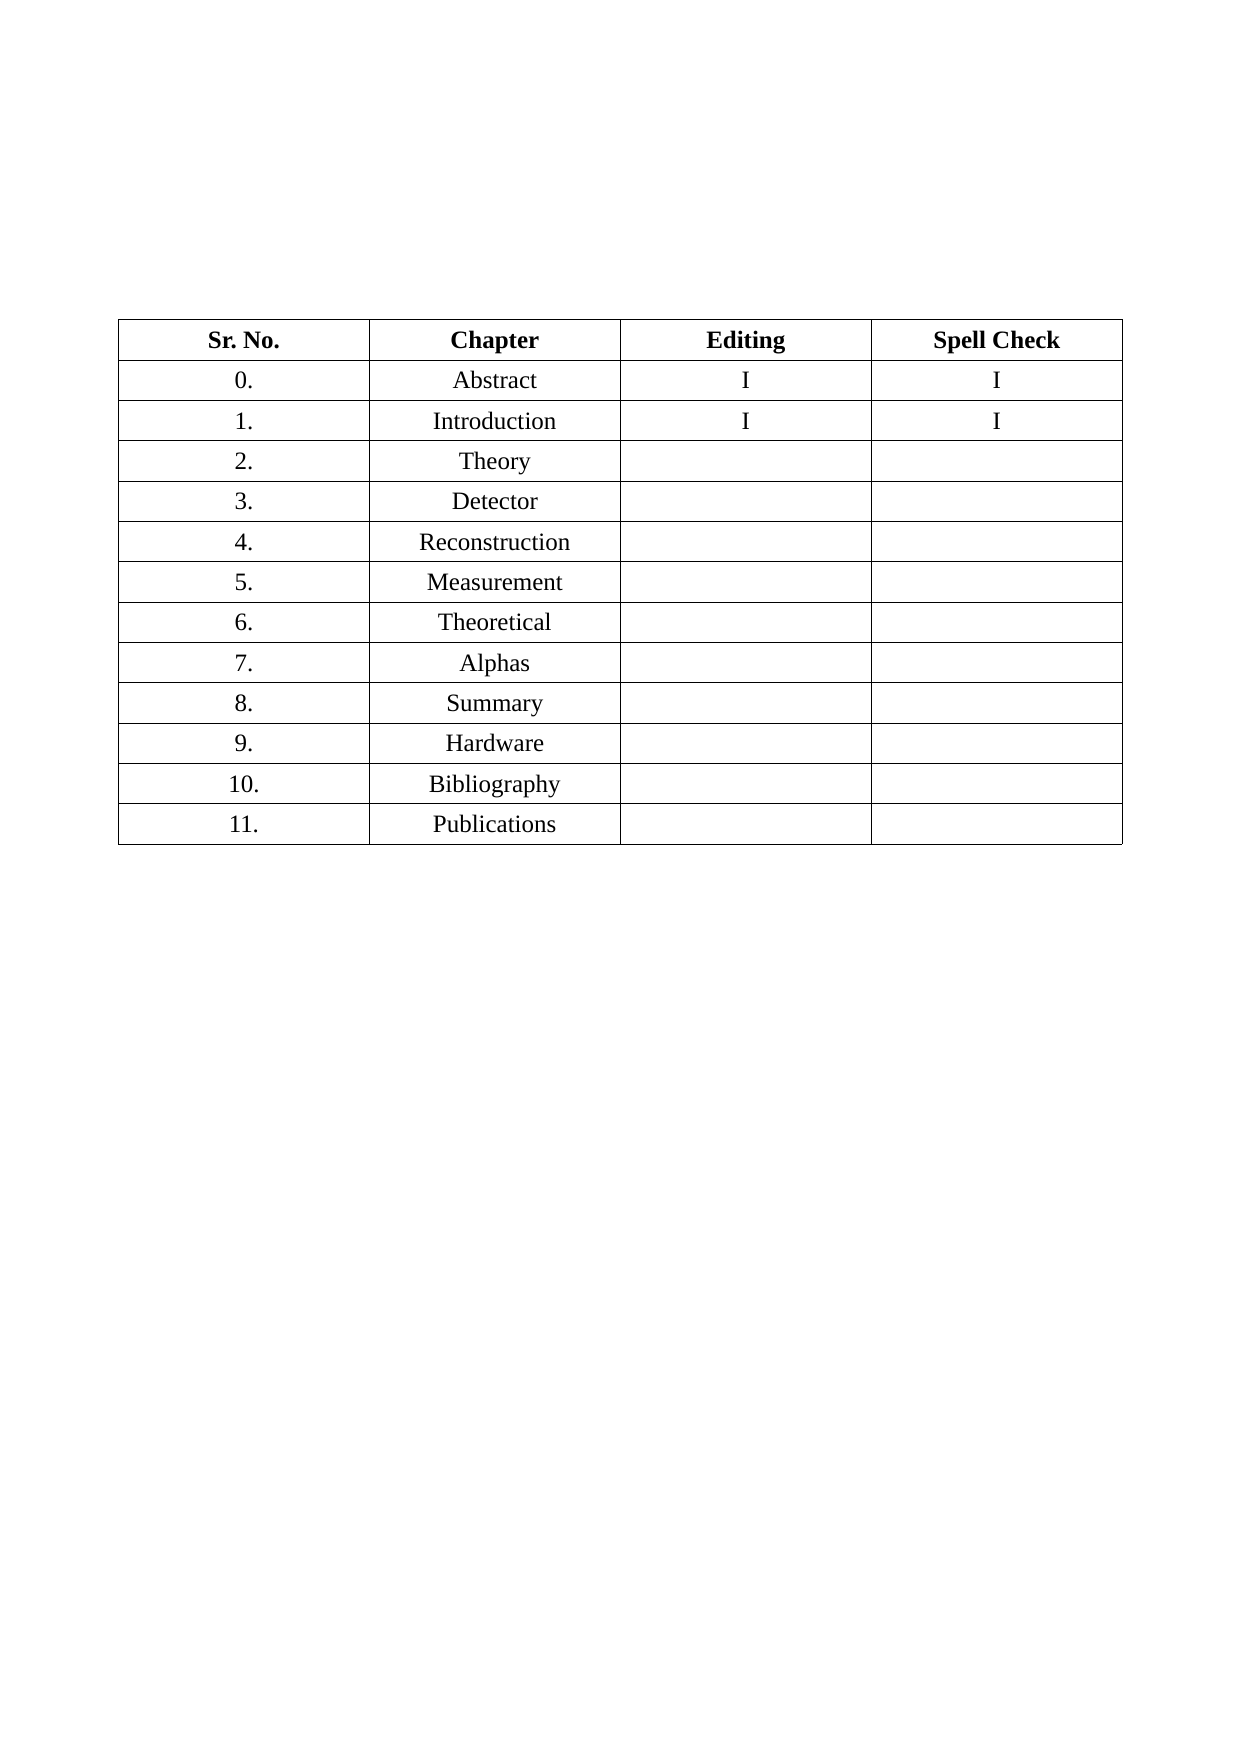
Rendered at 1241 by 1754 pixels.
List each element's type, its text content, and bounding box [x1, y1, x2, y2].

table_cell [621, 603, 871, 642]
table_cell 9. [119, 724, 369, 763]
table_cell 1. [119, 401, 369, 440]
table_cell Abstract [370, 361, 620, 400]
table_cell Bibliography [370, 764, 620, 803]
table_cell [872, 764, 1122, 803]
table_cell Theory [370, 441, 620, 481]
table_cell 11. [119, 804, 369, 843]
table_header Sr. No. [119, 320, 369, 360]
table_cell [872, 643, 1122, 682]
table_cell [621, 804, 871, 843]
table_cell [621, 441, 871, 481]
table_cell [621, 643, 871, 682]
table_cell 2. [119, 441, 369, 481]
table_cell [872, 603, 1122, 642]
table_cell I [872, 361, 1122, 400]
table_cell [872, 683, 1122, 722]
table_header Spell Check [872, 320, 1122, 360]
table_header Chapter [370, 320, 620, 360]
table_cell [872, 804, 1122, 843]
table_cell [872, 441, 1122, 481]
table_cell [621, 522, 871, 561]
table_cell 0. [119, 361, 369, 400]
table_cell Reconstruction [370, 522, 620, 561]
table_cell Introduction [370, 401, 620, 440]
table_cell Hardware [370, 724, 620, 763]
table_cell 4. [119, 522, 369, 561]
table_cell [872, 562, 1122, 602]
table_cell Theoretical [370, 603, 620, 642]
table_cell Summary [370, 683, 620, 722]
table_cell Measurement [370, 562, 620, 602]
table_header Editing [621, 320, 871, 360]
table_cell [621, 562, 871, 602]
table_cell 3. [119, 482, 369, 521]
table_cell [872, 724, 1122, 763]
table_cell I [872, 401, 1122, 440]
table_cell I [621, 401, 871, 440]
table_cell 7. [119, 643, 369, 682]
table_cell [872, 522, 1122, 561]
table_cell Detector [370, 482, 620, 521]
table_cell 10. [119, 764, 369, 803]
table_cell 8. [119, 683, 369, 722]
table_cell 6. [119, 603, 369, 642]
table_cell I [621, 361, 871, 400]
table_cell [621, 482, 871, 521]
table_cell [621, 724, 871, 763]
table_cell Alphas [370, 643, 620, 682]
table_cell [621, 683, 871, 722]
table_cell [621, 764, 871, 803]
table_cell 5. [119, 562, 369, 602]
table_cell Publications [370, 804, 620, 843]
table_cell [872, 482, 1122, 521]
